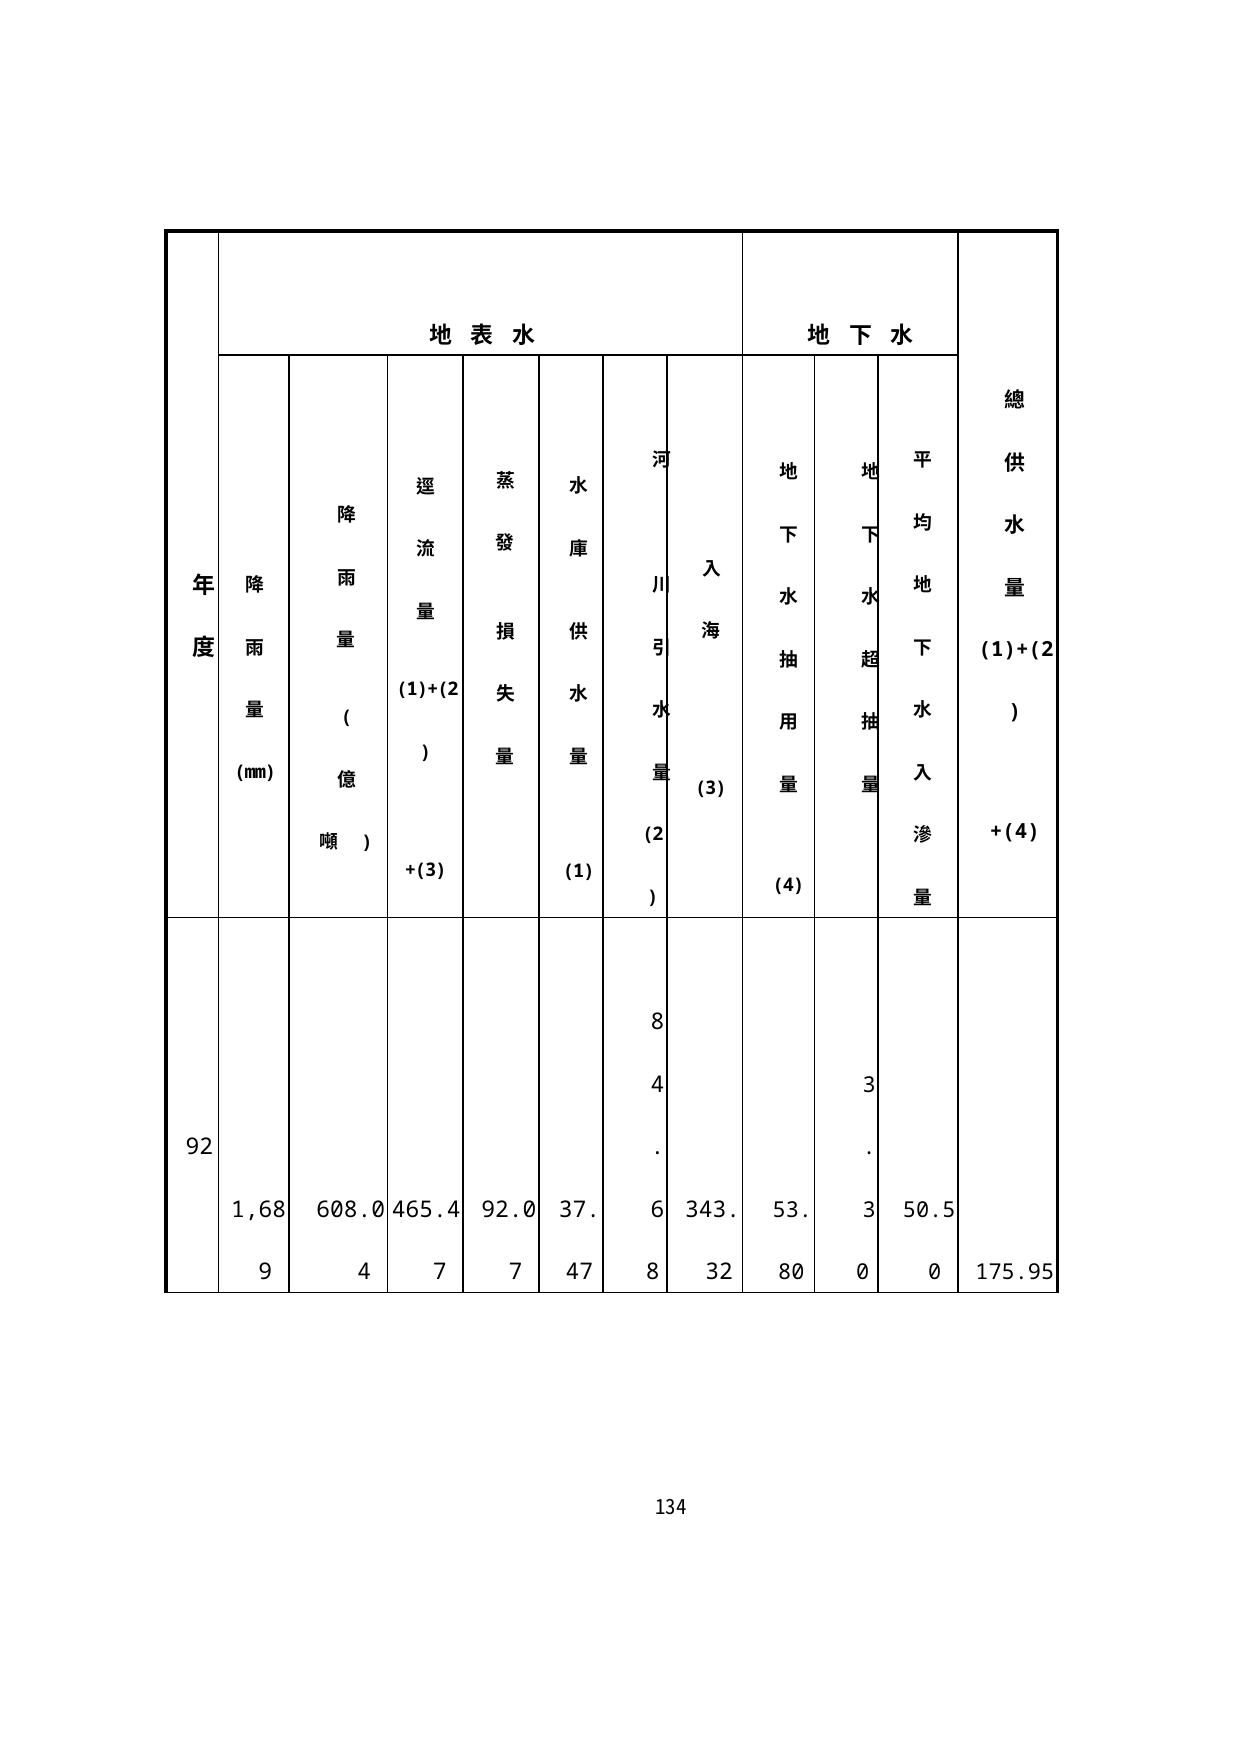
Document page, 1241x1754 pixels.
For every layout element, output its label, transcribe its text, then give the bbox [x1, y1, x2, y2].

table_header 年度 [168, 233, 218, 917]
table_cell 3.30 [815, 918, 877, 1292]
table_cell 37.47 [540, 918, 602, 1292]
table_cell 降雨量 (億噸) [290, 356, 387, 917]
table_cell 河 川 引水量 (2) [604, 356, 666, 917]
table_header 地下水 [743, 233, 957, 354]
table_cell 逕流量 (1)+(2) +(3) [388, 356, 462, 917]
table_cell 入海 (3) [668, 356, 742, 917]
table_cell 地下水超抽量 [815, 356, 877, 917]
table_cell 175.95 [959, 918, 1056, 1292]
table_cell 608.04 [290, 918, 387, 1292]
table_cell 平均地下水入滲量 [879, 356, 957, 917]
table_header 總供水量(1)+(2) +(4) [959, 233, 1056, 917]
table_cell 343.32 [668, 918, 742, 1292]
table_cell 蒸 發 損失量 [464, 356, 538, 917]
table_cell 50.50 [879, 918, 957, 1292]
table_cell 降雨量(mm) [219, 356, 288, 917]
table_cell 53.80 [743, 918, 814, 1292]
table_cell 92 [168, 918, 218, 1292]
table_cell 92.07 [464, 918, 538, 1292]
table_cell 水 庫 供水量 (1) [540, 356, 602, 917]
table_cell 84.68 [604, 918, 666, 1292]
table_header 地表水 [219, 233, 742, 354]
table_cell 地下水抽用量 (4) [743, 356, 814, 917]
table_cell 465.47 [388, 918, 462, 1292]
table_cell 1,689 [219, 918, 288, 1292]
